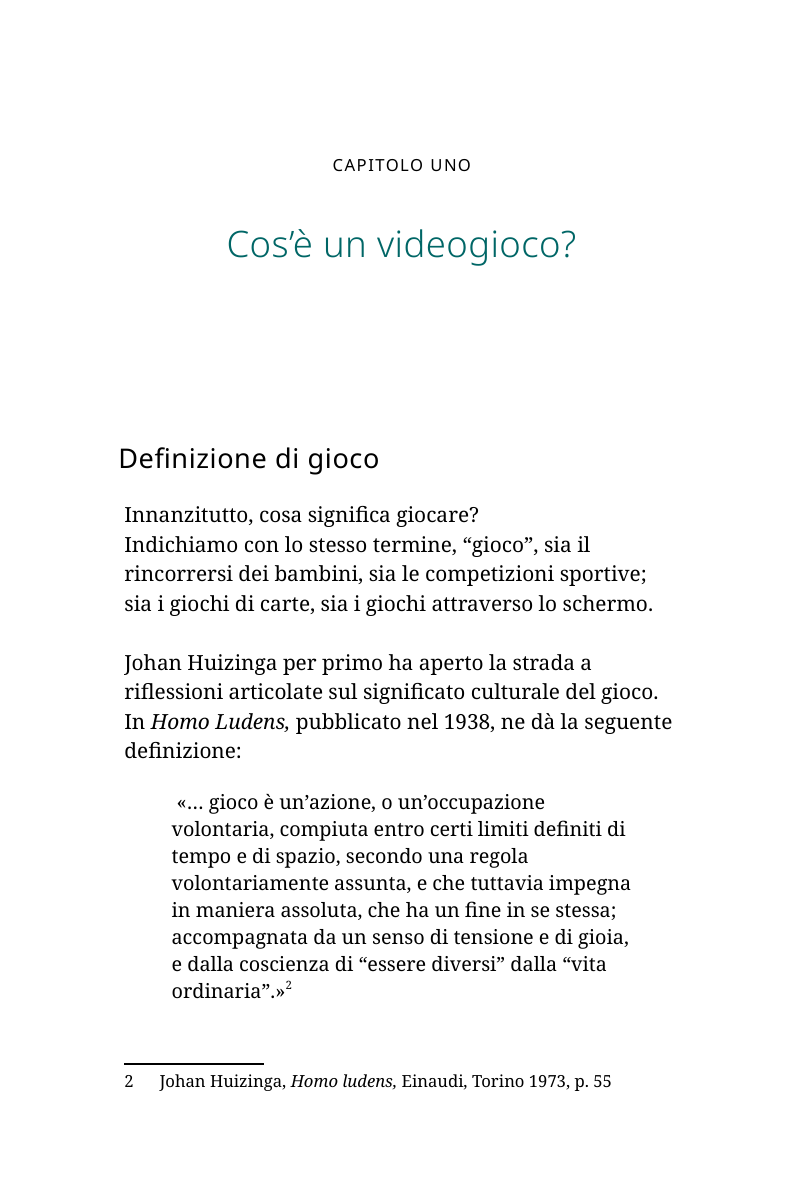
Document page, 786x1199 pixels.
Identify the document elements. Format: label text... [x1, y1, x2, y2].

text «… gioco è un’azione, o un’occupazione volontaria, compiuta entro certi limiti definiti di tempo e di spazio, secondo una regola volontariamente assunta, e che tuttavia impegna in maniera assoluta, che ha un fine in se stessa; accompagnata da un senso di tensione e di gioia, e dalla coscienza di “essere diversi” dalla “vita ordinaria”.» [171, 788, 632, 1004]
subtitle Definizione di gioco [118, 439, 679, 476]
text Indichiamo con lo stesso termine, “gioco”, sia il rincorrersi dei bambini, sia le competizioni sportive; sia i giochi di carte, sia i giochi attraverso lo schermo. [124, 529, 679, 617]
subtitle Cos’è un videogioco? [124, 218, 679, 268]
text Johan Huizinga per primo ha aperto la strada a riflessioni articolate sul significato culturale del gioco. In Homo Ludens, pubblicato nel 1938, ne dà la seguente definizione: [124, 647, 679, 765]
text Johan Huizinga, Homo ludens, Einaudi, Torino 1973, p. 55 [124, 1070, 679, 1093]
subtitle Capitolo uno [124, 153, 679, 176]
text Innanzitutto, cosa significa giocare? [124, 499, 679, 529]
